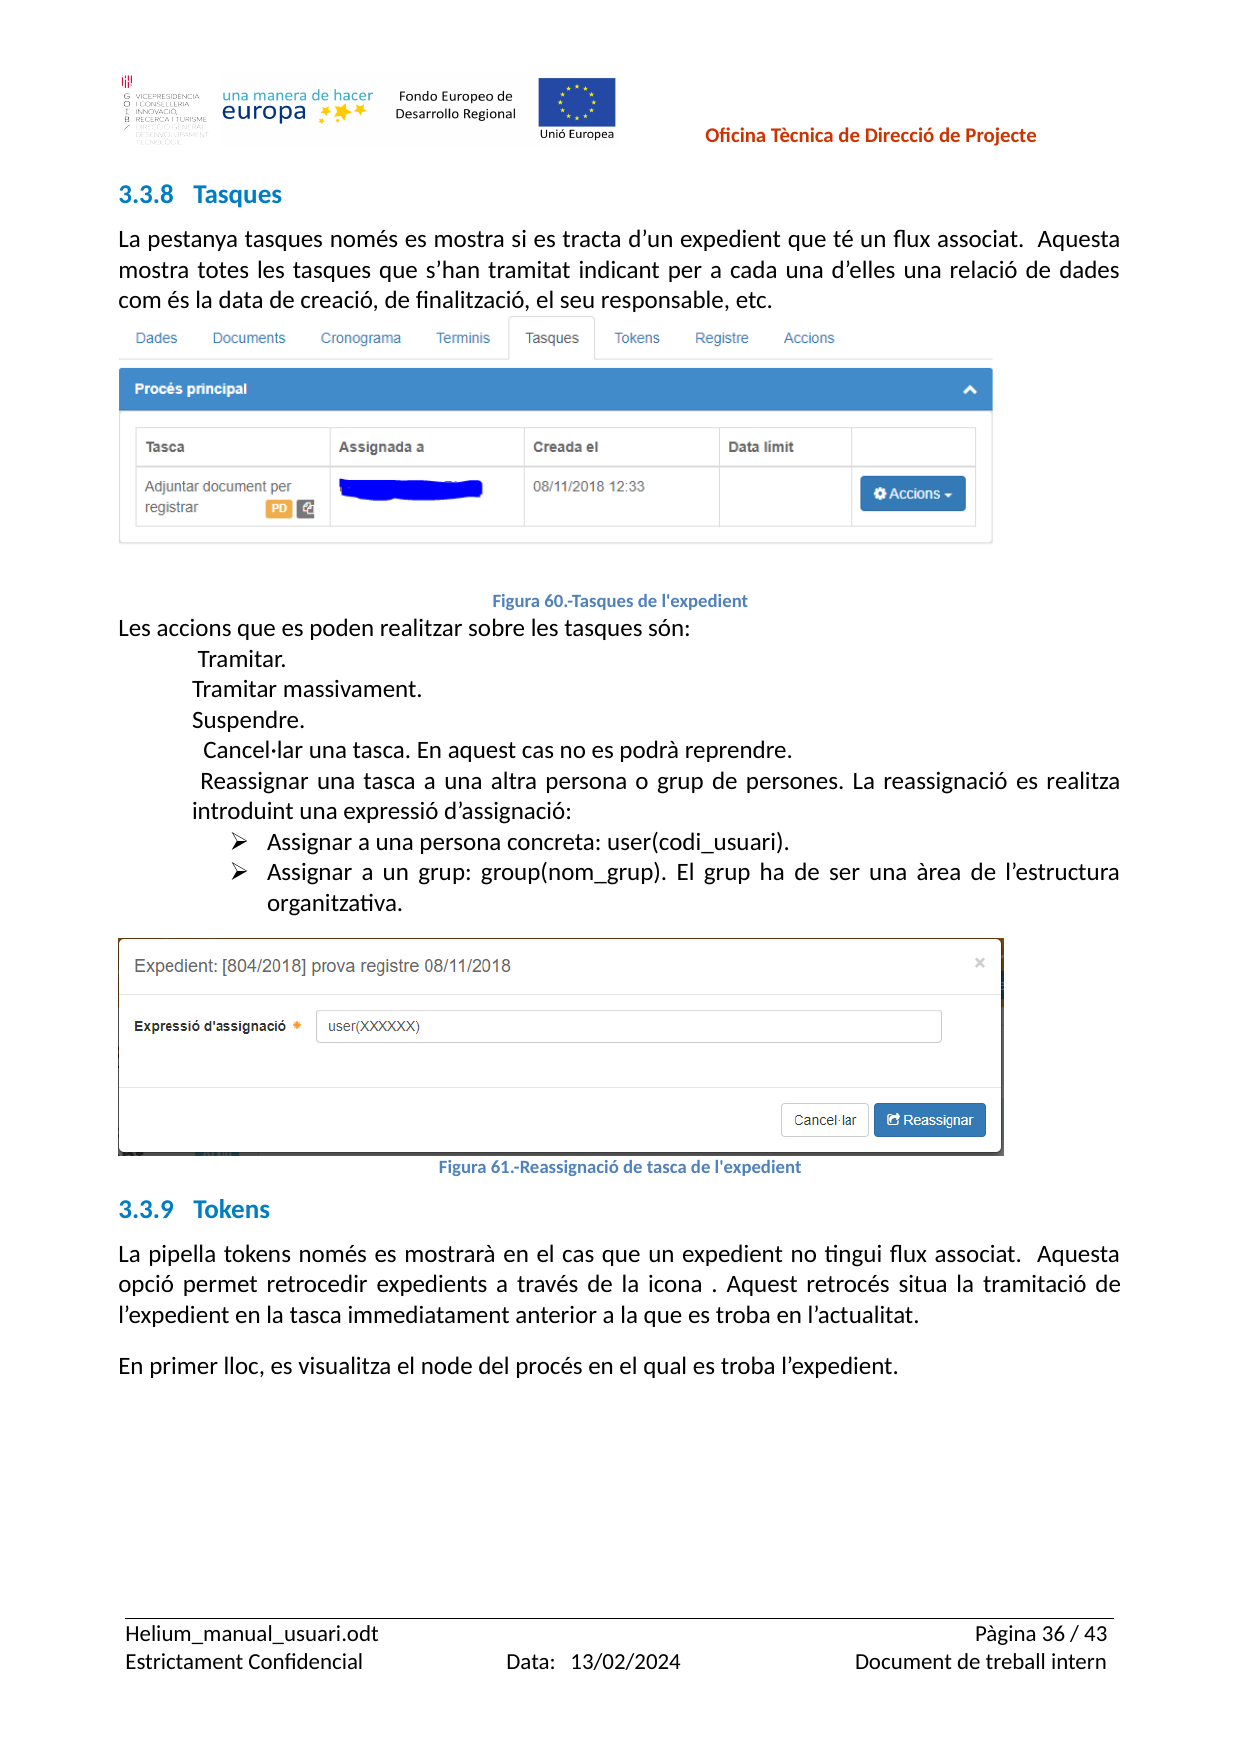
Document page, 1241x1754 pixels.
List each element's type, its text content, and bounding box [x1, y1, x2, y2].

text Tramitar. [118, 643, 1122, 673]
subtitle Tokens [118, 1193, 1122, 1226]
text Tramitar massivament. [118, 673, 1122, 704]
list La pipella tokens només es mostrarà en el cas que un expedient no tingui flux associat. Aquesta opció permet retrocedir expedients a través de la icona . Aquest retrocés situa la tramitació de l’expedient en la tasca immediatament anterior a la que es troba en l’actualitat. [118, 1238, 1122, 1330]
text Cancel·lar una tasca. En aquest cas no es podrà reprendre. [118, 734, 1122, 765]
text En primer lloc, es visualitza el node del procés en el qual es troba l’expedient. [118, 1351, 1122, 1381]
picture [118, 73, 213, 147]
picture [118, 938, 1004, 1156]
list Assignar a una persona concreta: user(codi_usuari). [229, 826, 1122, 856]
subtitle Tasques [118, 178, 1122, 211]
picture [118, 314, 1004, 590]
text Reassignar una tasca a una altra persona o grup de persones. La reassignació es realitza introduint una expressió d’assignació: [192, 765, 1122, 826]
text Figura 60.-Tasques de l'expedient [118, 589, 1122, 612]
text Figura 61.-Reassignació de tasca de l'expedient [118, 1155, 1122, 1178]
text Suspendre. [118, 704, 1122, 734]
picture [219, 73, 621, 147]
text La pestanya tasques només es mostra si es tracta d’un expedient que té un flux associat. Aquesta mostra totes les tasques que s’han tramitat indicant per a cada una d’elles una relació de dades com és la data de creació, de finalització, el seu responsable, etc. [118, 223, 1122, 315]
list Assignar a un grup: group(nom_grup). El grup ha de ser una àrea de l’estructura organitzativa. [229, 856, 1122, 917]
text Les accions que es poden realitzar sobre les tasques són: [118, 612, 1122, 643]
